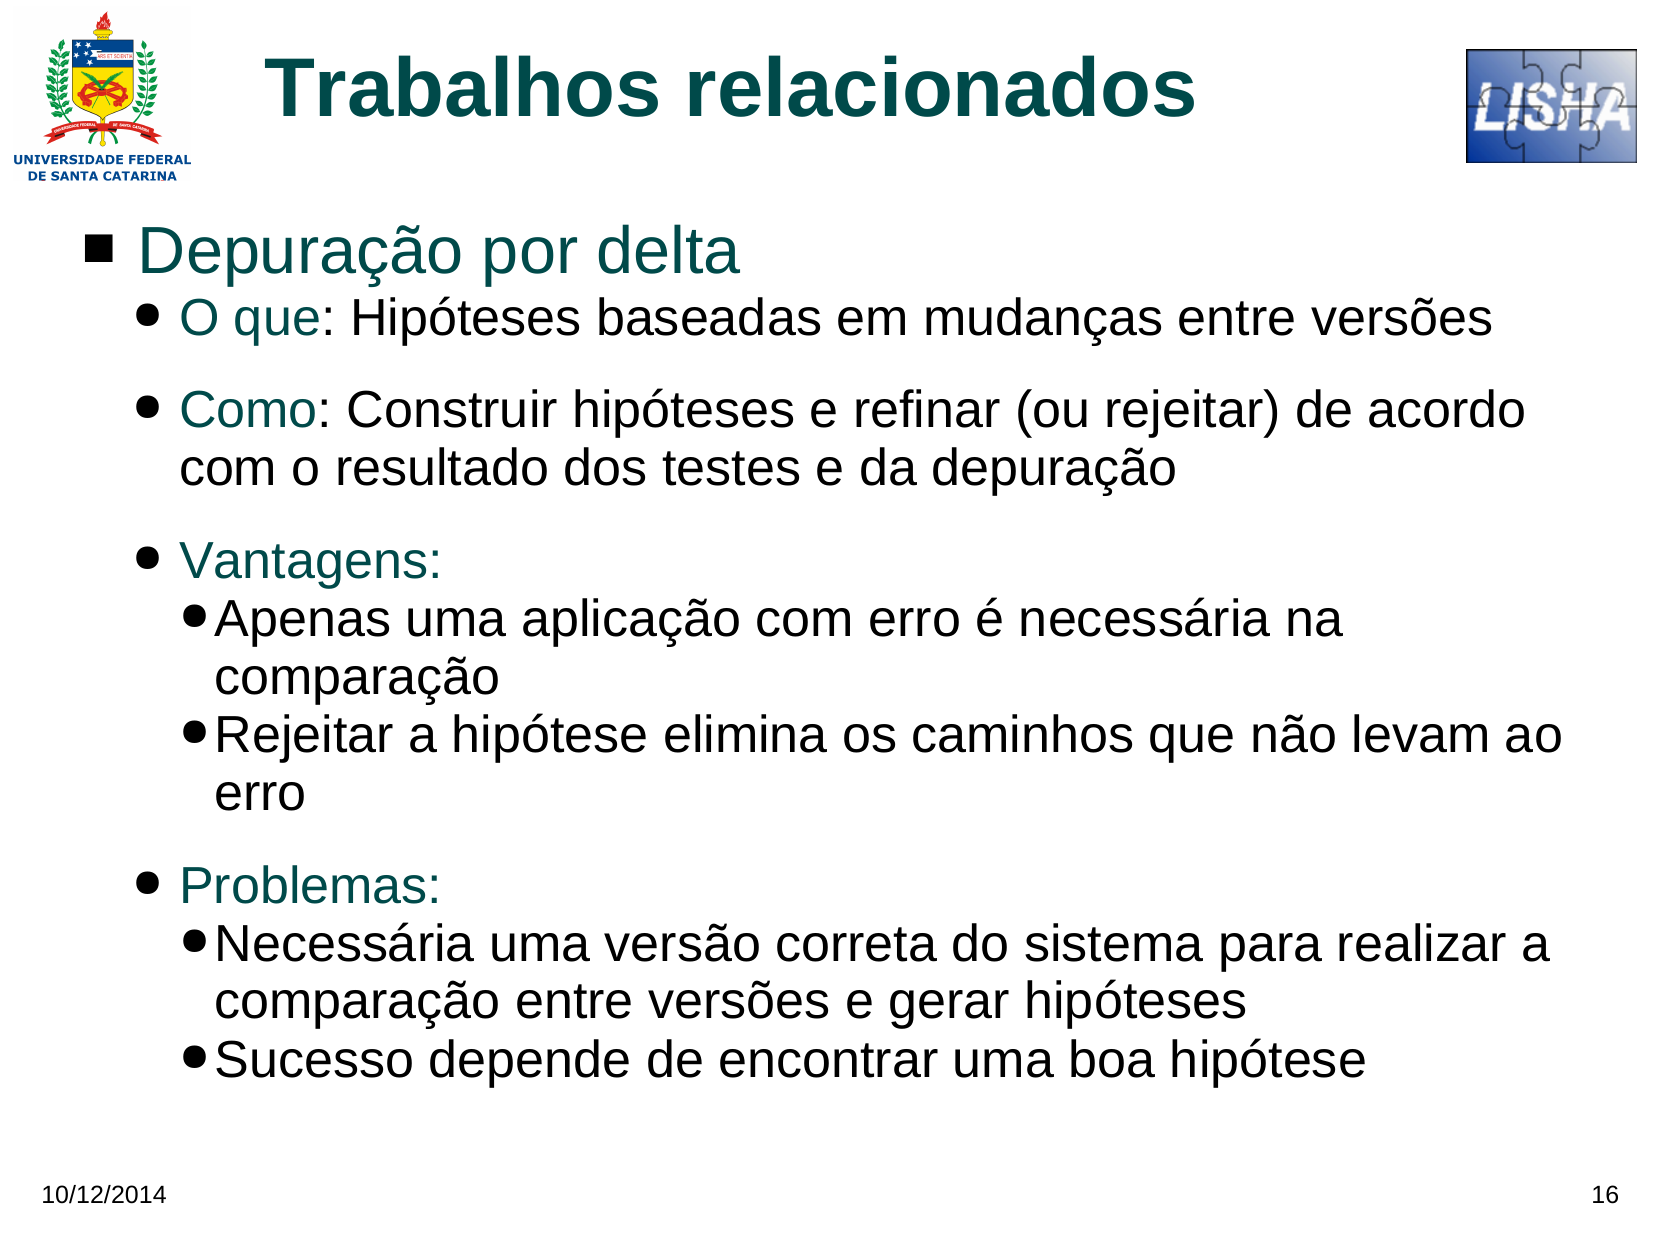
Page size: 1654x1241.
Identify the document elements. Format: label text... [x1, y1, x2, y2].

list Depuração por delta O que: Hipóteses baseadas em mudanças entre versões Como: Construir hipóteses e refinar (ou rejeitar) de acordo com o resultado dos testes e da depuração Vantagens: Apenas uma aplicação com erro é necessária na comparação Rejeitar a hipótese elimina os caminhos que não levam ao erro Problemas: Necessária uma versão correta do sistema para realizar a comparação entre versões e gerar hipóteses Sucesso depende de encontrar uma boa hipótese [37, 213, 1613, 1190]
picture [1466, 49, 1637, 163]
picture [13, 6, 191, 181]
title Trabalhos relacionados [37, 37, 1426, 151]
